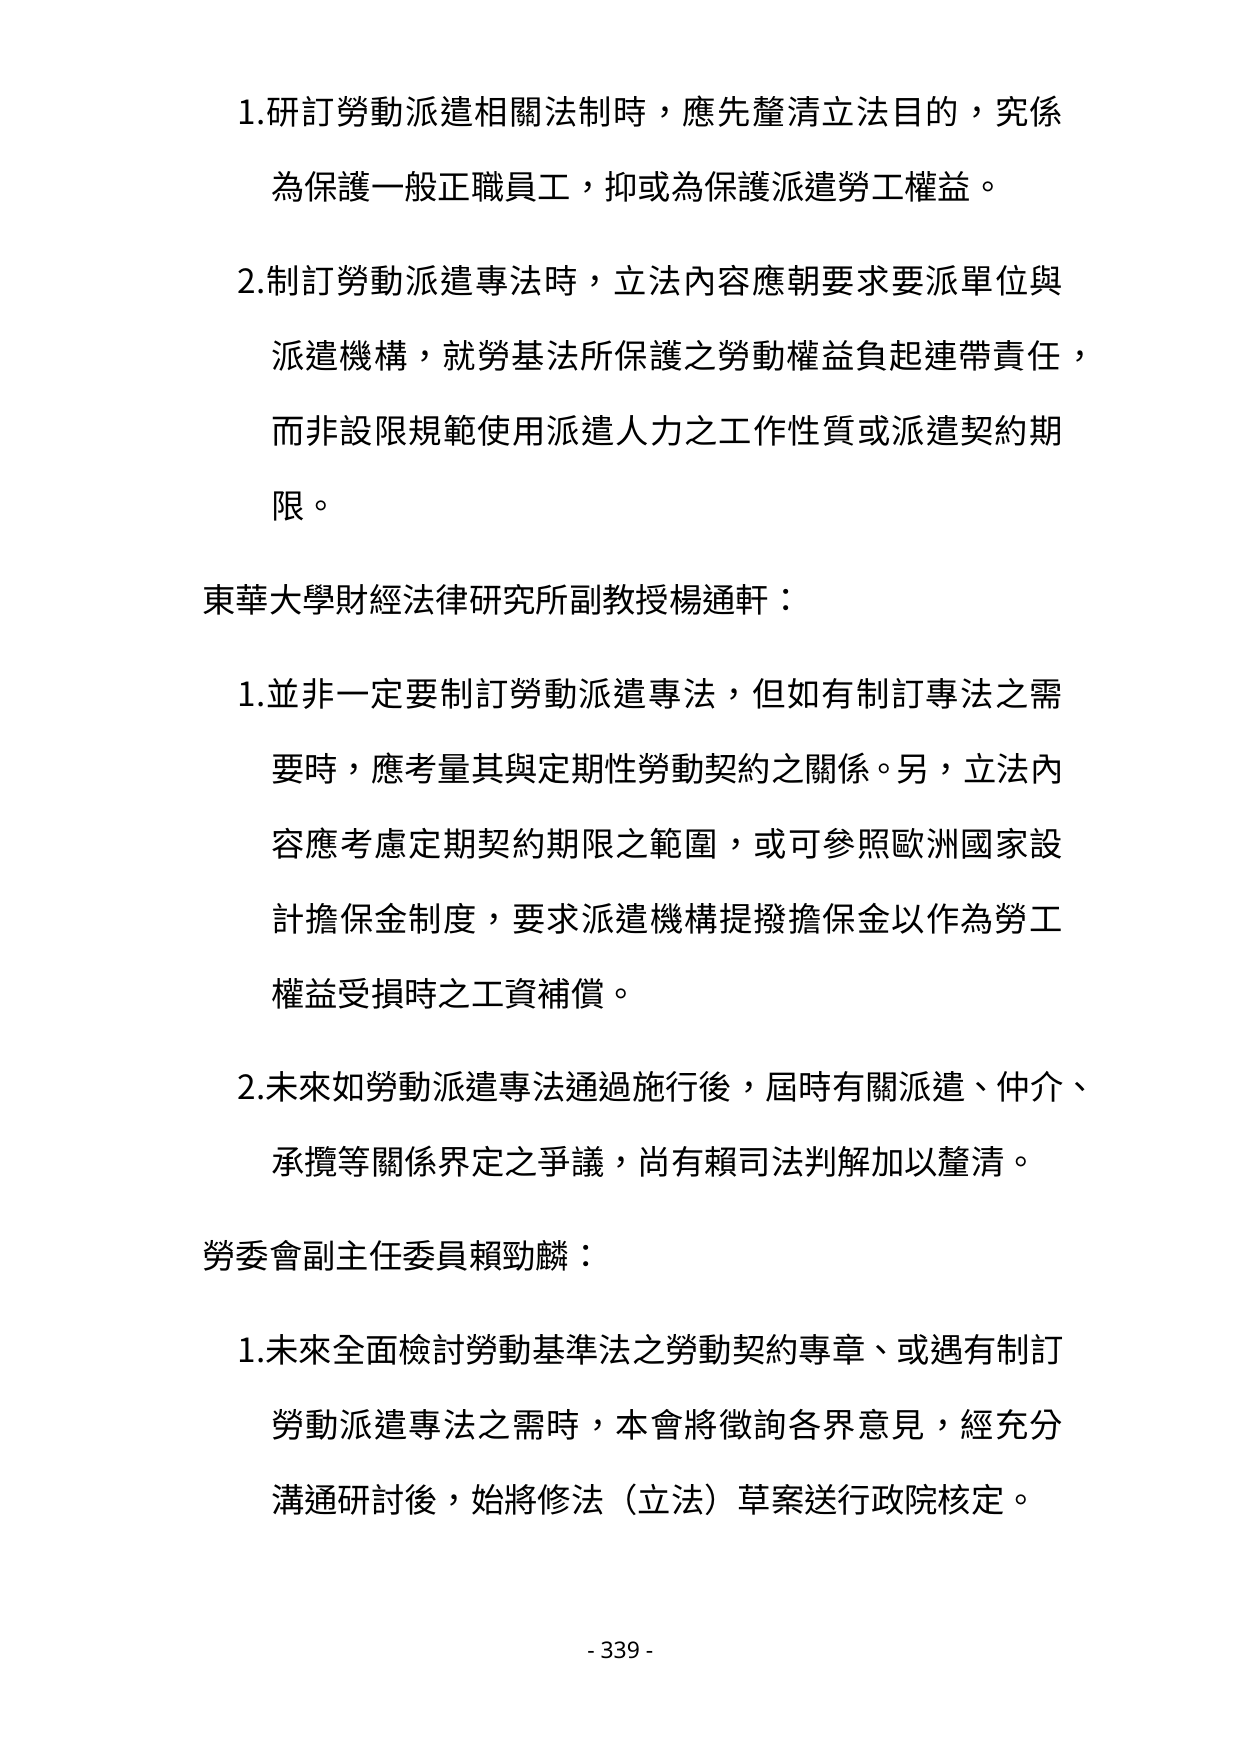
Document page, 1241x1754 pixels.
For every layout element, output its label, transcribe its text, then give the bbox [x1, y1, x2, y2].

subtitle 2.制訂勞動派遣專法時，立法內容應朝要求要派單位與派遣機構，就勞基法所保護之勞動權益負起連帶責任，而非設限規範使用派遣人力之工作性質或派遣契約期限。 [237, 242, 1063, 542]
subtitle 東華大學財經法律研究所副教授楊通軒： [202, 560, 1063, 635]
subtitle 勞委會副主任委員賴勁麟： [202, 1217, 1063, 1292]
subtitle 2.未來如勞動派遣專法通過施行後，屆時有關派遣、仲介、承攬等關係界定之爭議，尚有賴司法判解加以釐清。 [237, 1048, 1063, 1198]
subtitle 1.並非一定要制訂勞動派遣專法，但如有制訂專法之需要時，應考量其與定期性勞動契約之關係。另，立法內容應考慮定期契約期限之範圍，或可參照歐洲國家設計擔保金制度，要求派遣機構提撥擔保金以作為勞工權益受損時之工資補償。 [237, 654, 1063, 1029]
subtitle 1.研訂勞動派遣相關法制時，應先釐清立法目的，究係為保護一般正職員工，抑或為保護派遣勞工權益。 [237, 73, 1063, 223]
subtitle 1.未來全面檢討勞動基準法之勞動契約專章、或遇有制訂勞動派遣專法之需時，本會將徵詢各界意見，經充分溝通研討後，始將修法（立法）草案送行政院核定。 [237, 1310, 1063, 1535]
